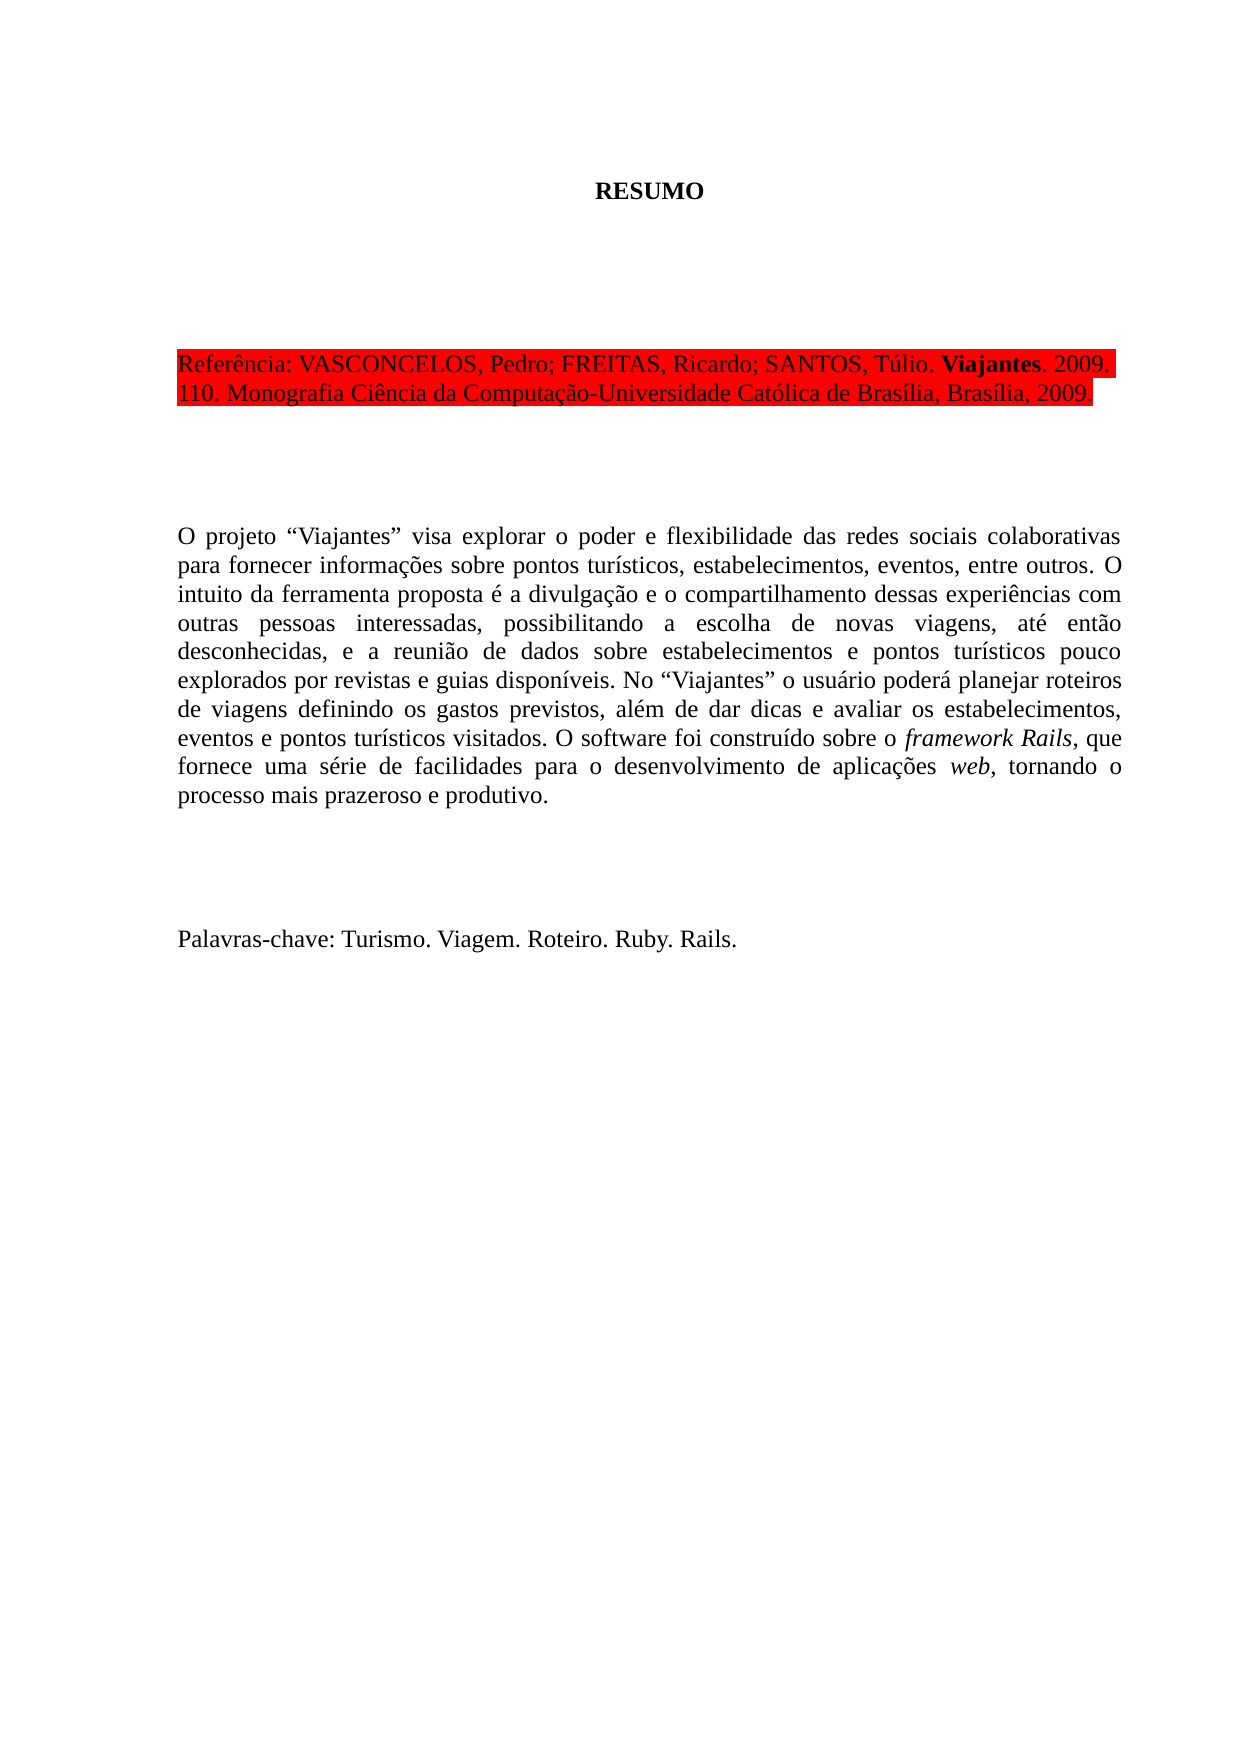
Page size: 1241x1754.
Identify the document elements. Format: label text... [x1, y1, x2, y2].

text Referência: VASCONCELOS, Pedro; FREITAS, Ricardo; SANTOS, Túlio. Viajantes. 2009. 110. Monografia Ciência da Computação-Universidade Católica de Brasília, Brasília, 2009. [177, 349, 1122, 406]
text Palavras-chave: Turismo. Viagem. Roteiro. Ruby. Rails. [177, 924, 1122, 953]
text O projeto “Viajantes” visa explorar o poder e flexibilidade das redes sociais colaborativas para fornecer informações sobre pontos turísticos, estabelecimentos, eventos, entre outros. O intuito da ferramenta proposta é a divulgação e o compartilhamento dessas experiências com outras pessoas interessadas, possibilitando a escolha de novas viagens, até então desconhecidas, e a reunião de dados sobre estabelecimentos e pontos turísticos pouco explorados por revistas e guias disponíveis. No “Viajantes” o usuário poderá planejar roteiros de viagens definindo os gastos previstos, além de dar dicas e avaliar os estabelecimentos, eventos e pontos turísticos visitados. O software foi construído sobre o framework Rails, que fornece uma série de facilidades para o desenvolvimento de aplicações web, tornando o processo mais prazeroso e produtivo. [177, 521, 1122, 809]
text RESUMO [177, 176, 1122, 205]
